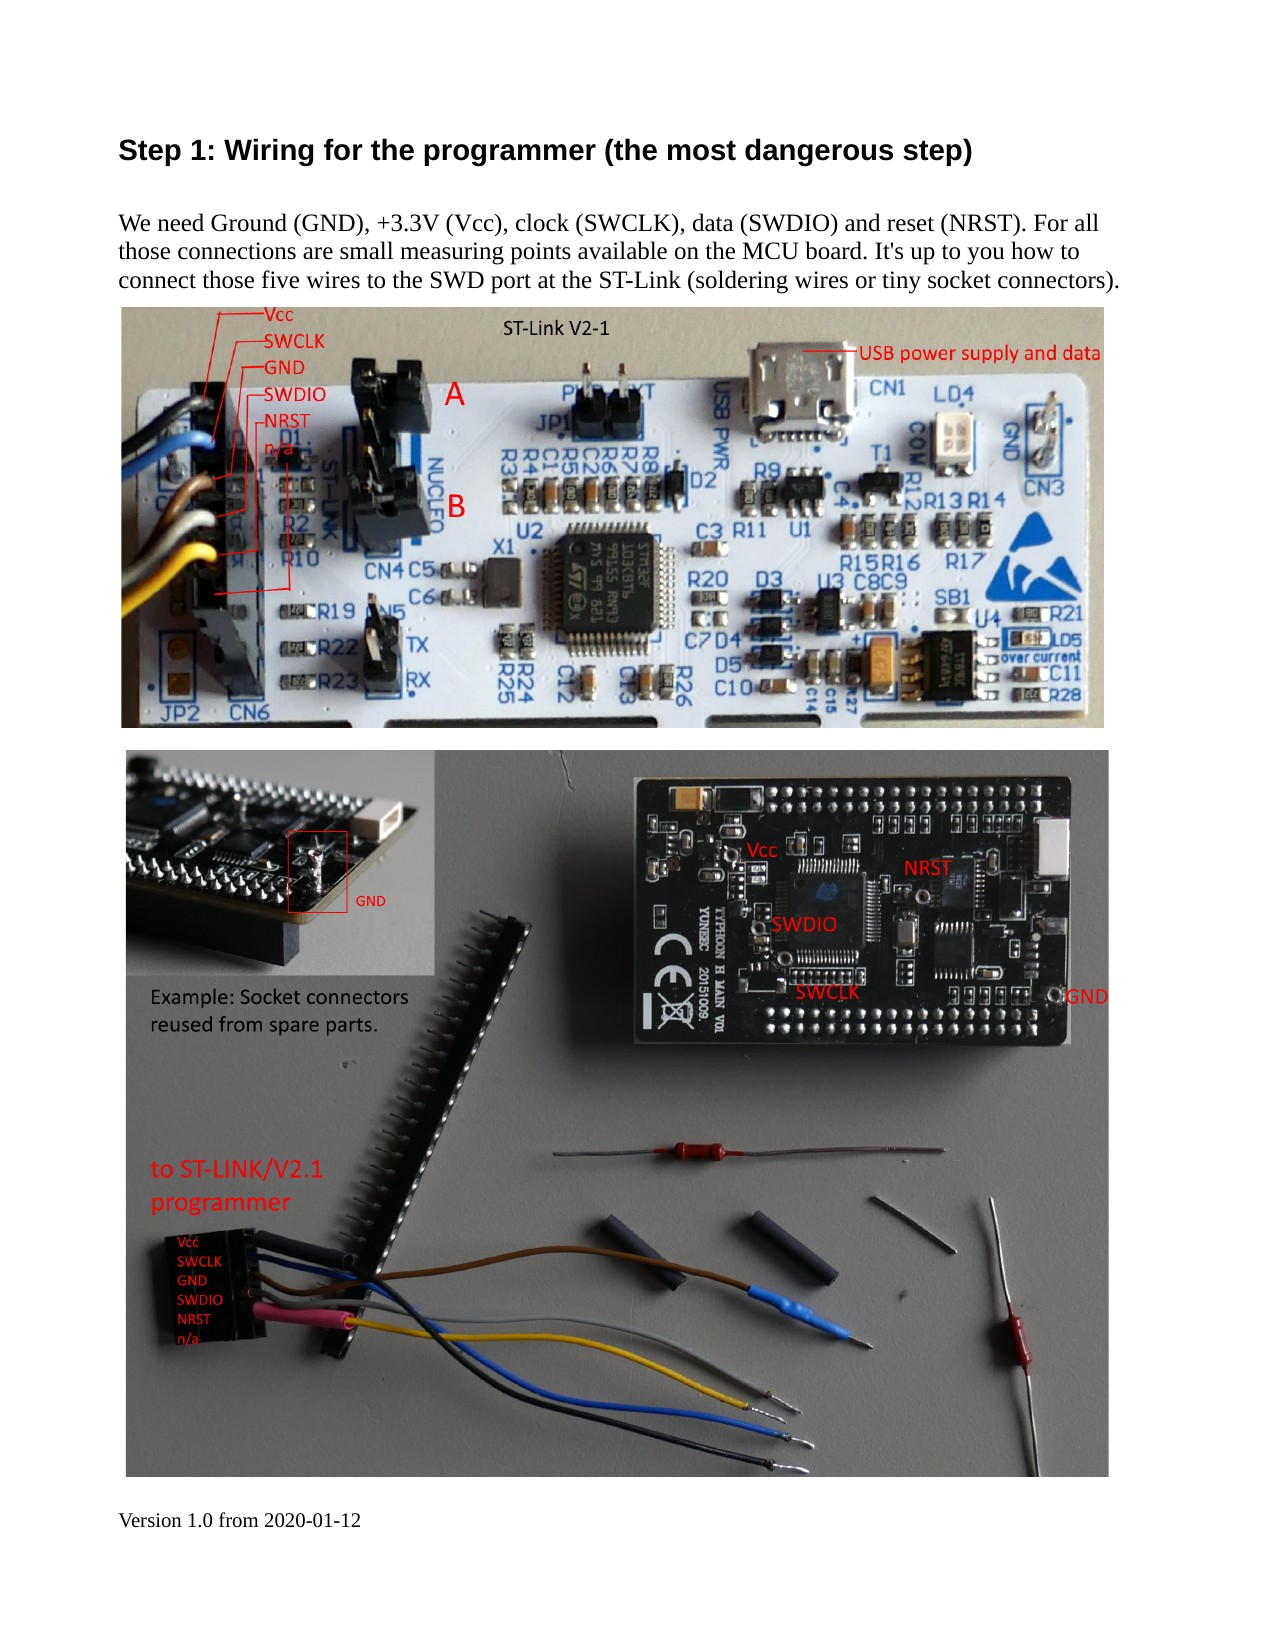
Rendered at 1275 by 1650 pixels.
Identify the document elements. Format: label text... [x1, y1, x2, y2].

text We need Ground (GND), +3.3V (Vcc), clock (SWCLK), data (SWDIO) and reset (NRST). For all those connections are small measuring points available on the MCU board. It's up to you how to connect those five wires to the SWD port at the ST-Link (soldering wires or tiny socket connectors). [118, 208, 1157, 294]
subtitle Step 1: Wiring for the programmer (the most dangerous step) [118, 133, 1157, 166]
picture [121, 307, 1104, 728]
picture [125, 750, 1109, 1477]
